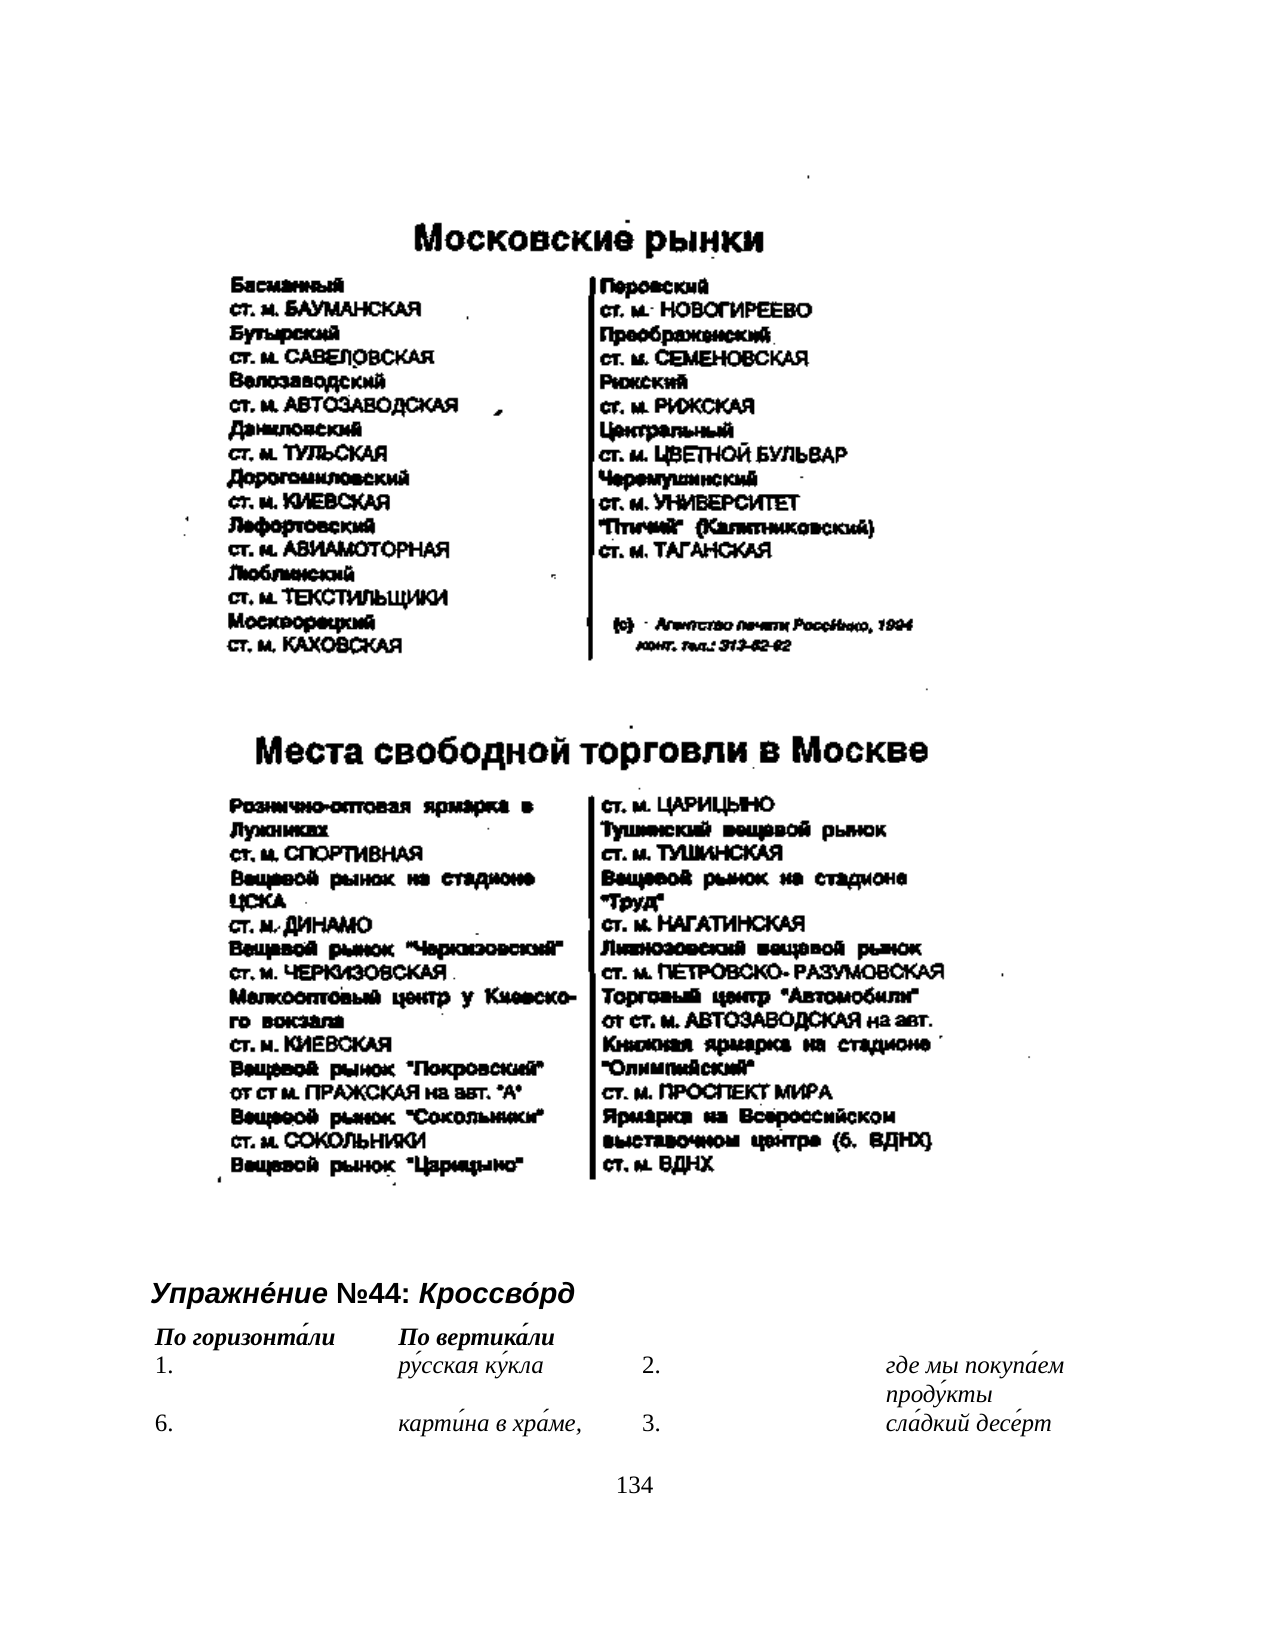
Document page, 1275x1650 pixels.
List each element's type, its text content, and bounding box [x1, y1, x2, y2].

subtitle Упражне́ние №44: Кроссво́рд [150, 1276, 1125, 1309]
table_cell ру́сская ку́кла [394, 1351, 637, 1408]
table_cell 1. [150, 1351, 394, 1408]
picture [150, 150, 1036, 1242]
table_cell сла́дкий десе́рт [881, 1408, 1125, 1437]
table_header По горизонта́ли [150, 1322, 394, 1351]
table_cell карти́на в хра́ме, [394, 1408, 637, 1437]
table_header [638, 1322, 1125, 1351]
table_cell где мы покупа́ем проду́кты [881, 1351, 1125, 1408]
table_cell 2. [638, 1351, 881, 1408]
table_header По вертика́ли [394, 1322, 637, 1351]
table_cell 6. [150, 1408, 394, 1437]
table_cell 3. [638, 1408, 881, 1437]
